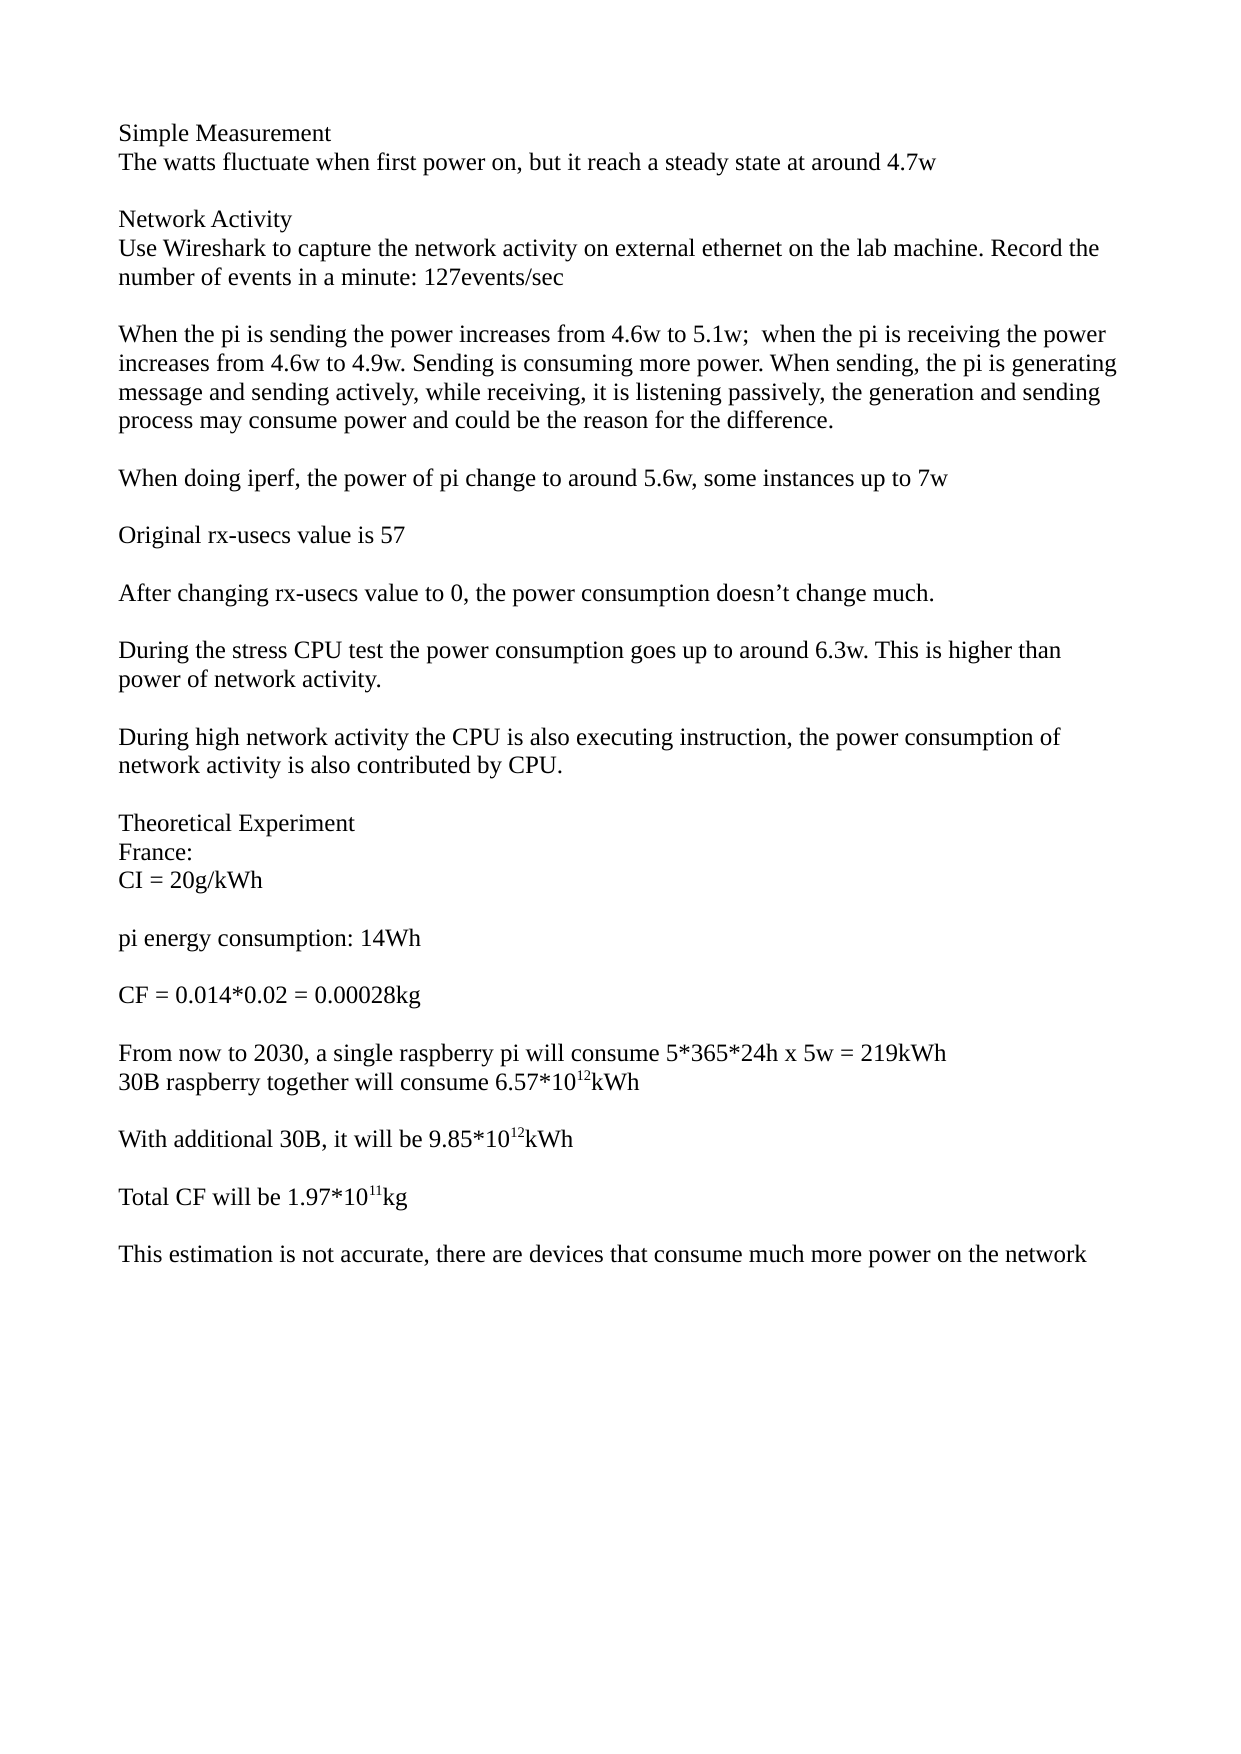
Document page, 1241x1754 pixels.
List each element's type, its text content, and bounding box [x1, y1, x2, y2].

text When doing iperf, the power of pi change to around 5.6w, some instances up to 7w [118, 463, 1122, 492]
text When the pi is sending the power increases from 4.6w to 5.1w; when the pi is receiving the power increases from 4.6w to 4.9w. Sending is consuming more power. When sending, the pi is generating message and sending actively, while receiving, it is listening passively, the generation and sending process may consume power and could be the reason for the difference. [118, 319, 1122, 434]
text Theoretical Experiment [118, 808, 1122, 837]
text During the stress CPU test the power consumption goes up to around 6.3w. This is higher than power of network activity. [118, 636, 1122, 693]
text 30B raspberry together will consume 6.57*1012kWh [118, 1067, 1122, 1096]
text pi energy consumption: 14Wh [118, 923, 1122, 952]
text With additional 30B, it will be 9.85*1012kWh [118, 1124, 1122, 1153]
text Network Activity [118, 204, 1122, 233]
text France: [118, 837, 1122, 866]
text This estimation is not accurate, there are devices that consume much more power on the network [118, 1239, 1122, 1268]
text CI = 20g/kWh [118, 866, 1122, 894]
text Use Wireshark to capture the network activity on external ethernet on the lab machine. Record the number of events in a minute: 127events/sec [118, 233, 1122, 291]
text During high network activity the CPU is also executing instruction, the power consumption of network activity is also contributed by CPU. [118, 722, 1122, 779]
text Original rx-usecs value is 57 [118, 521, 1122, 549]
text CF = 0.014*0.02 = 0.00028kg [118, 981, 1122, 1009]
text After changing rx-usecs value to 0, the power consumption doesn’t change much. [118, 578, 1122, 607]
text Total CF will be 1.97*1011kg [118, 1182, 1122, 1211]
text The watts fluctuate when first power on, but it reach a steady state at around 4.7w [118, 147, 1122, 176]
text From now to 2030, a single raspberry pi will consume 5*365*24h x 5w = 219kWh [118, 1038, 1122, 1067]
text Simple Measurement [118, 118, 1122, 147]
